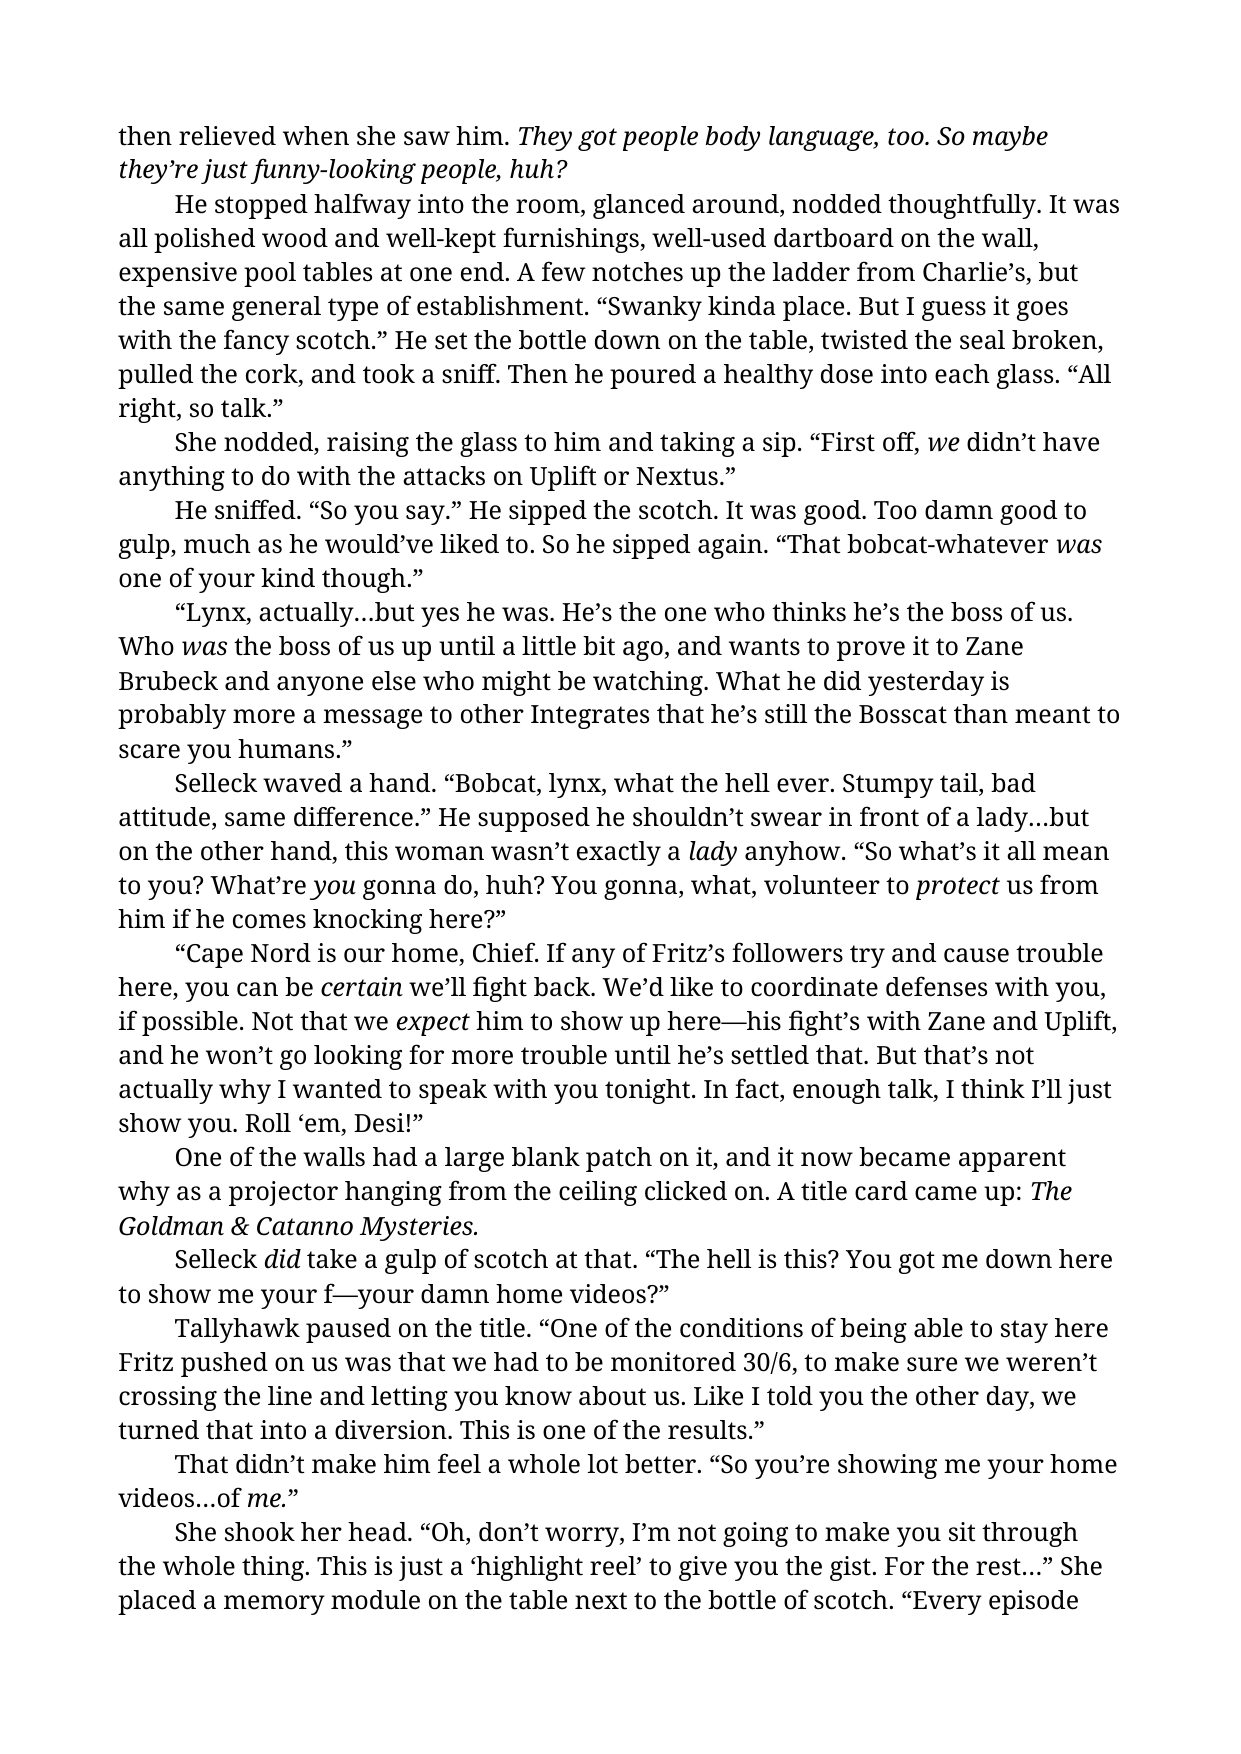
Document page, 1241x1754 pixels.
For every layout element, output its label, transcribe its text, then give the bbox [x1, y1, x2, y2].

text One of the walls had a large blank patch on it, and it now became apparent why as a projector hanging from the ceiling clicked on. A title card came up: The Goldman & Catanno Mysteries. [118, 1140, 1122, 1242]
text Selleck did take a gulp of scotch at that. “The hell is this? You got me down here to show me your f—your damn home videos?” [118, 1242, 1122, 1310]
text Tallyhawk paused on the title. “One of the conditions of being able to stay here Fritz pushed on us was that we had to be monitored 30/6, to make sure we weren’t crossing the line and letting you know about us. Like I told you the other day, we turned that into a diversion. This is one of the results.” [118, 1310, 1122, 1447]
text That didn’t make him feel a whole lot better. “So you’re showing me your home videos…of me.” [118, 1447, 1122, 1515]
text He sniffed. “So you say.” He sipped the scotch. It was good. Too damn good to gulp, much as he would’ve liked to. So he sipped again. “That bobcat-whatever was one of your kind though.” [118, 493, 1122, 595]
text “Cape Nord is our home, Chief. If any of Fritz’s followers try and cause trouble here, you can be certain we’ll fight back. We’d like to coordinate defenses with you, if possible. Not that we expect him to show up here—his fight’s with Zane and Uplift, and he won’t go looking for more trouble until he’s settled that. But that’s not actually why I wanted to speak with you tonight. In fact, enough talk, I think I’ll just show you. Roll ‘em, Desi!” [118, 936, 1122, 1140]
text then relieved when she saw him. They got people body language, too. So maybe they’re just funny-looking people, huh? [118, 118, 1122, 186]
text She shook her head. “Oh, don’t worry, I’m not going to make you sit through the whole thing. This is just a ‘highlight reel’ to give you the gist. For the rest…” She placed a memory module on the table next to the bottle of scotch. “Every episode [118, 1515, 1122, 1617]
text He stopped halfway into the room, glanced around, nodded thoughtfully. It was all polished wood and well-kept furnishings, well-used dartboard on the wall, expensive pool tables at one end. A few notches up the ladder from Charlie’s, but the same general type of establishment. “Swanky kinda place. But I guess it goes with the fancy scotch.” He set the bottle down on the table, twisted the seal broken, pulled the cork, and took a sniff. Then he poured a healthy dose into each glass. “All right, so talk.” [118, 186, 1122, 425]
text She nodded, raising the glass to him and taking a sip. “First off, we didn’t have anything to do with the attacks on Uplift or Nextus.” [118, 425, 1122, 493]
text “Lynx, actually…but yes he was. He’s the one who thinks he’s the boss of us. Who was the boss of us up until a little bit ago, and wants to prove it to Zane Brubeck and anyone else who might be watching. What he did yesterday is probably more a message to other Integrates that he’s still the Bosscat than meant to scare you humans.” [118, 595, 1122, 765]
text Selleck waved a hand. “Bobcat, lynx, what the hell ever. Stumpy tail, bad attitude, same difference.” He supposed he shouldn’t swear in front of a lady…but on the other hand, this woman wasn’t exactly a lady anyhow. “So what’s it all mean to you? What’re you gonna do, huh? You gonna, what, volunteer to protect us from him if he comes knocking here?” [118, 765, 1122, 936]
